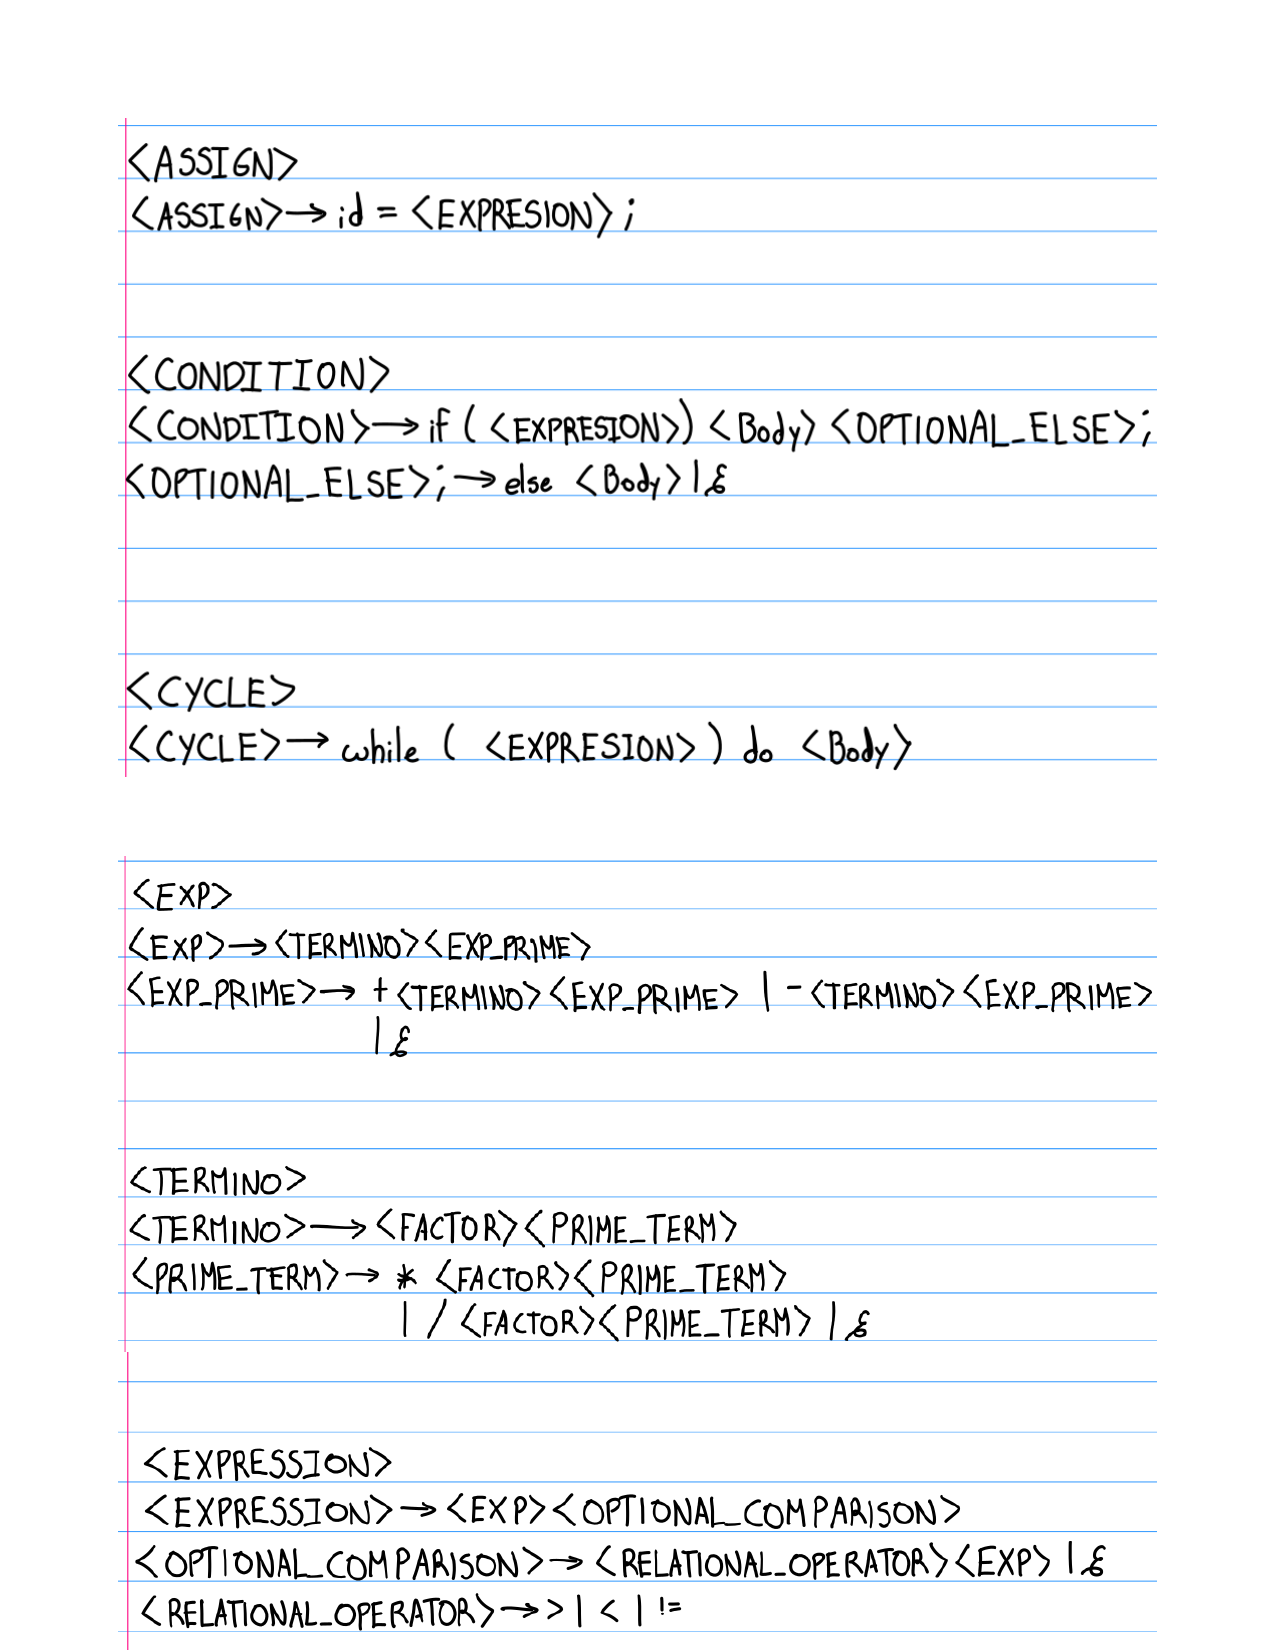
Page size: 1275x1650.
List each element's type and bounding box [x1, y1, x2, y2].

picture [118, 856, 1157, 1650]
picture [118, 118, 1157, 777]
